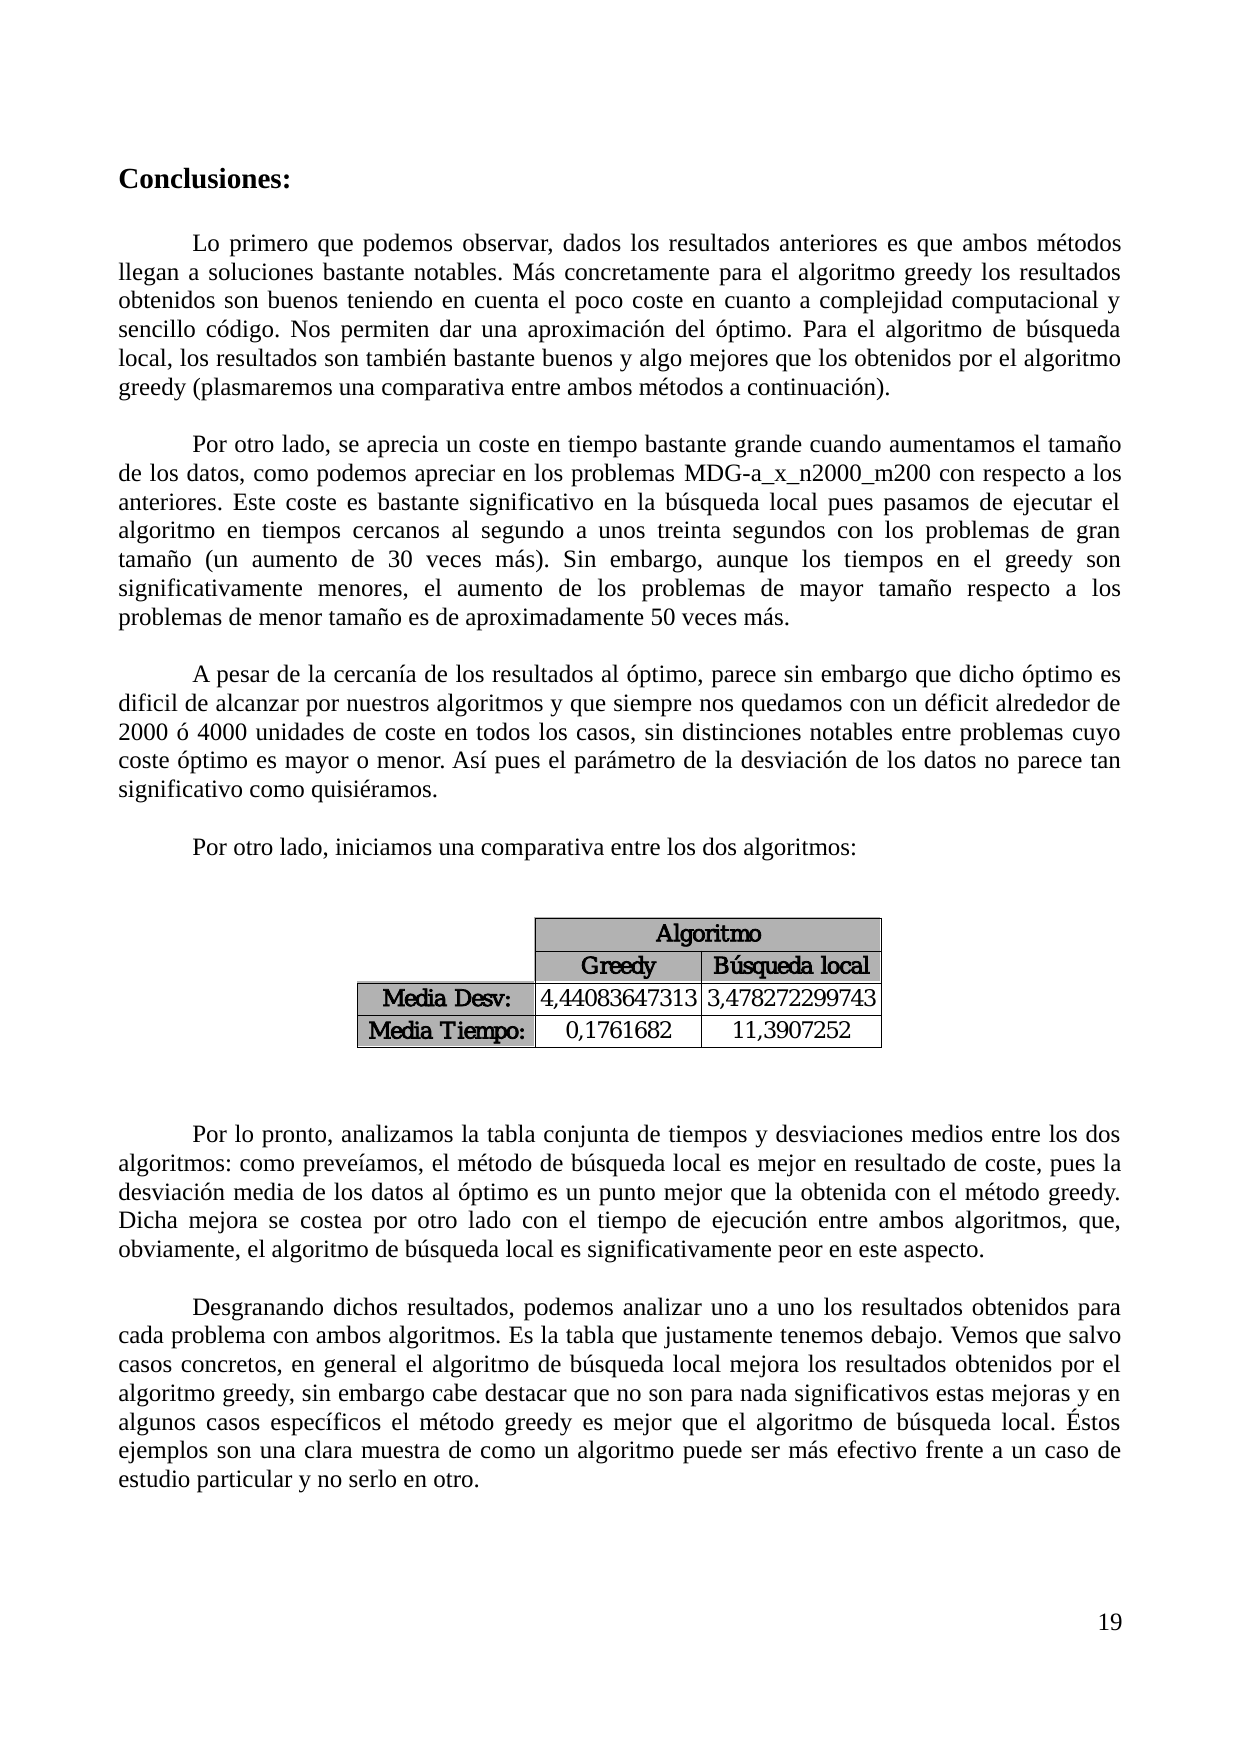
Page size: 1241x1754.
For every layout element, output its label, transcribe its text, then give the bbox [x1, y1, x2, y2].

text Lo primero que podemos observar, dados los resultados anteriores es que ambos métodos llegan a soluciones bastante notables. Más concretamente para el algoritmo greedy los resultados obtenidos son buenos teniendo en cuenta el poco coste en cuanto a complejidad computacional y sencillo código. Nos permiten dar una aproximación del óptimo. Para el algoritmo de búsqueda local, los resultados son también bastante buenos y algo mejores que los obtenidos por el algoritmo greedy (plasmaremos una comparativa entre ambos métodos a continuación). [118, 228, 1122, 400]
text A pesar de la cercanía de los resultados al óptimo, parece sin embargo que dicho óptimo es dificil de alcanzar por nuestros algoritmos y que siempre nos quedamos con un déficit alrededor de 2000 ó 4000 unidades de coste en todos los casos, sin distinciones notables entre problemas cuyo coste óptimo es mayor o menor. Así pues el parámetro de la desviación de los datos no parece tan significativo como quisiéramos. [118, 659, 1122, 803]
text Por otro lado, se aprecia un coste en tiempo bastante grande cuando aumentamos el tamaño de los datos, como podemos apreciar en los problemas MDG-a_x_n2000_m200 con respecto a los anteriores. Este coste es bastante significativo en la búsqueda local pues pasamos de ejecutar el algoritmo en tiempos cercanos al segundo a unos treinta segundos con los problemas de gran tamaño (un aumento de 30 veces más). Sin embargo, aunque los tiempos en el greedy son significativamente menores, el aumento de los problemas de mayor tamaño respecto a los problemas de menor tamaño es de aproximadamente 50 veces más. [118, 429, 1122, 630]
text Por otro lado, iniciamos una comparativa entre los dos algoritmos: [118, 832, 1122, 860]
text Por lo pronto, analizamos la tabla conjunta de tiempos y desviaciones medios entre los dos algoritmos: como preveíamos, el método de búsqueda local es mejor en resultado de coste, pues la desviación media de los datos al óptimo es un punto mejor que la obtenida con el método greedy. Dicha mejora se costea por otro lado con el tiempo de ejecución entre ambos algoritmos, que, obviamente, el algoritmo de búsqueda local es significativamente peor en este aspecto. [118, 1119, 1122, 1263]
text Desgranando dichos resultados, podemos analizar uno a uno los resultados obtenidos para cada problema con ambos algoritmos. Es la tabla que justamente tenemos debajo. Vemos que salvo casos concretos, en general el algoritmo de búsqueda local mejora los resultados obtenidos por el algoritmo greedy, sin embargo cabe destacar que no son para nada significativos estas mejoras y en algunos casos específicos el método greedy es mejor que el algoritmo de búsqueda local. Éstos ejemplos son una clara muestra de como un algoritmo puede ser más efectivo frente a un caso de estudio particular y no serlo en otro. [118, 1292, 1122, 1493]
text Conclusiones: [118, 161, 1122, 194]
